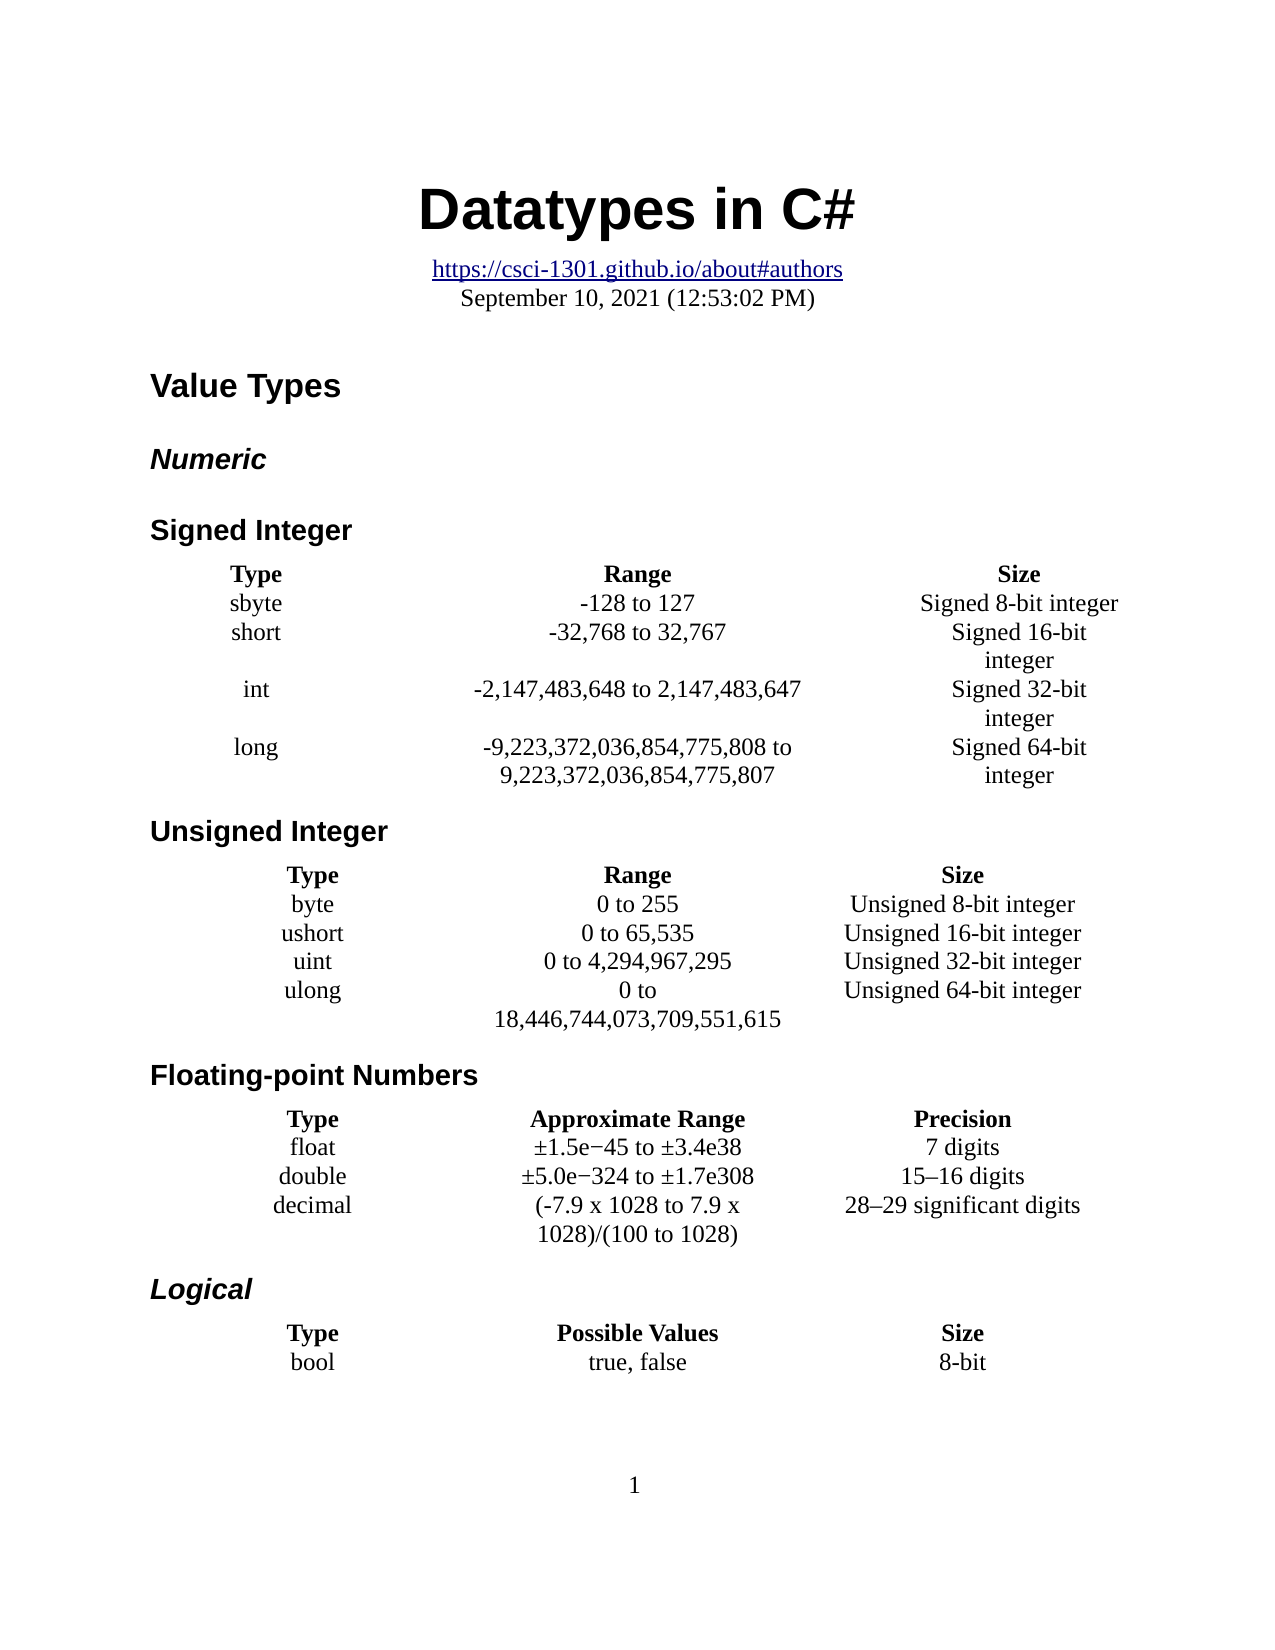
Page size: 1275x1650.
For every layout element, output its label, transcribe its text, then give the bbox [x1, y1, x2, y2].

table_cell -9,223,372,036,854,775,808 to 9,223,372,036,854,775,807 [362, 732, 913, 789]
table_cell Signed 16-bit integer [913, 617, 1125, 674]
table_cell ±1.5e−45 to ±3.4e38 [475, 1133, 800, 1161]
table_cell Signed 64-bit integer [913, 732, 1125, 789]
table_cell sbyte [150, 588, 362, 617]
table_cell (-7.9 x 1028 to 7.9 x 1028)/(100 to 1028) [475, 1190, 800, 1247]
table_header Size [913, 559, 1125, 588]
table_cell decimal [150, 1190, 475, 1247]
table_cell Unsigned 8-bit integer [800, 889, 1125, 918]
table_cell Unsigned 16-bit integer [800, 918, 1125, 946]
table_cell Signed 8-bit integer [913, 588, 1125, 617]
table_cell 15–16 digits [800, 1161, 1125, 1190]
table_header Range [362, 559, 913, 588]
table_cell ulong [150, 975, 475, 1033]
table_header Type [150, 860, 475, 889]
table_header Range [475, 860, 800, 889]
table_cell short [150, 617, 362, 674]
table_cell int [150, 674, 362, 732]
table_header Size [800, 1319, 1125, 1347]
table_header Size [800, 860, 1125, 889]
table_header Possible Values [475, 1319, 800, 1347]
table_cell Unsigned 32-bit integer [800, 946, 1125, 975]
text https://csci-1301.github.io/about#authors [150, 254, 1125, 283]
table_cell 8-bit [800, 1347, 1125, 1376]
table_cell byte [150, 889, 475, 918]
table_cell Unsigned 64-bit integer [800, 975, 1125, 1033]
table_cell bool [150, 1347, 475, 1376]
subtitle Signed Integer [150, 513, 1125, 547]
table_cell long [150, 732, 362, 789]
subtitle Logical [150, 1272, 1125, 1306]
table_cell 0 to 4,294,967,295 [475, 946, 800, 975]
table_cell double [150, 1161, 475, 1190]
table_cell 0 to 255 [475, 889, 800, 918]
table_cell uint [150, 946, 475, 975]
subtitle Value Types [150, 366, 1125, 404]
table_cell 28–29 significant digits [800, 1190, 1125, 1247]
subtitle Unsigned Integer [150, 814, 1125, 848]
table_cell true, false [475, 1347, 800, 1376]
table_cell Signed 32-bit integer [913, 674, 1125, 732]
table_header Type [150, 1104, 475, 1132]
title Datatypes in C# [150, 175, 1125, 242]
table_cell -128 to 127 [362, 588, 913, 617]
table_header Type [150, 1319, 475, 1347]
table_cell float [150, 1133, 475, 1161]
table_cell 7 digits [800, 1133, 1125, 1161]
table_header Approximate Range [475, 1104, 800, 1132]
table_cell -2,147,483,648 to 2,147,483,647 [362, 674, 913, 732]
table_cell -32,768 to 32,767 [362, 617, 913, 674]
table_cell 0 to 65,535 [475, 918, 800, 946]
table_header Precision [800, 1104, 1125, 1132]
text September 10, 2021 (12:53:02 PM) [150, 283, 1125, 312]
table_cell 0 to 18,446,744,073,709,551,615 [475, 975, 800, 1033]
subtitle Floating-point Numbers [150, 1058, 1125, 1091]
table_header Type [150, 559, 362, 588]
table_cell ±5.0e−324 to ±1.7e308 [475, 1161, 800, 1190]
table_cell ushort [150, 918, 475, 946]
subtitle Numeric [150, 442, 1125, 476]
